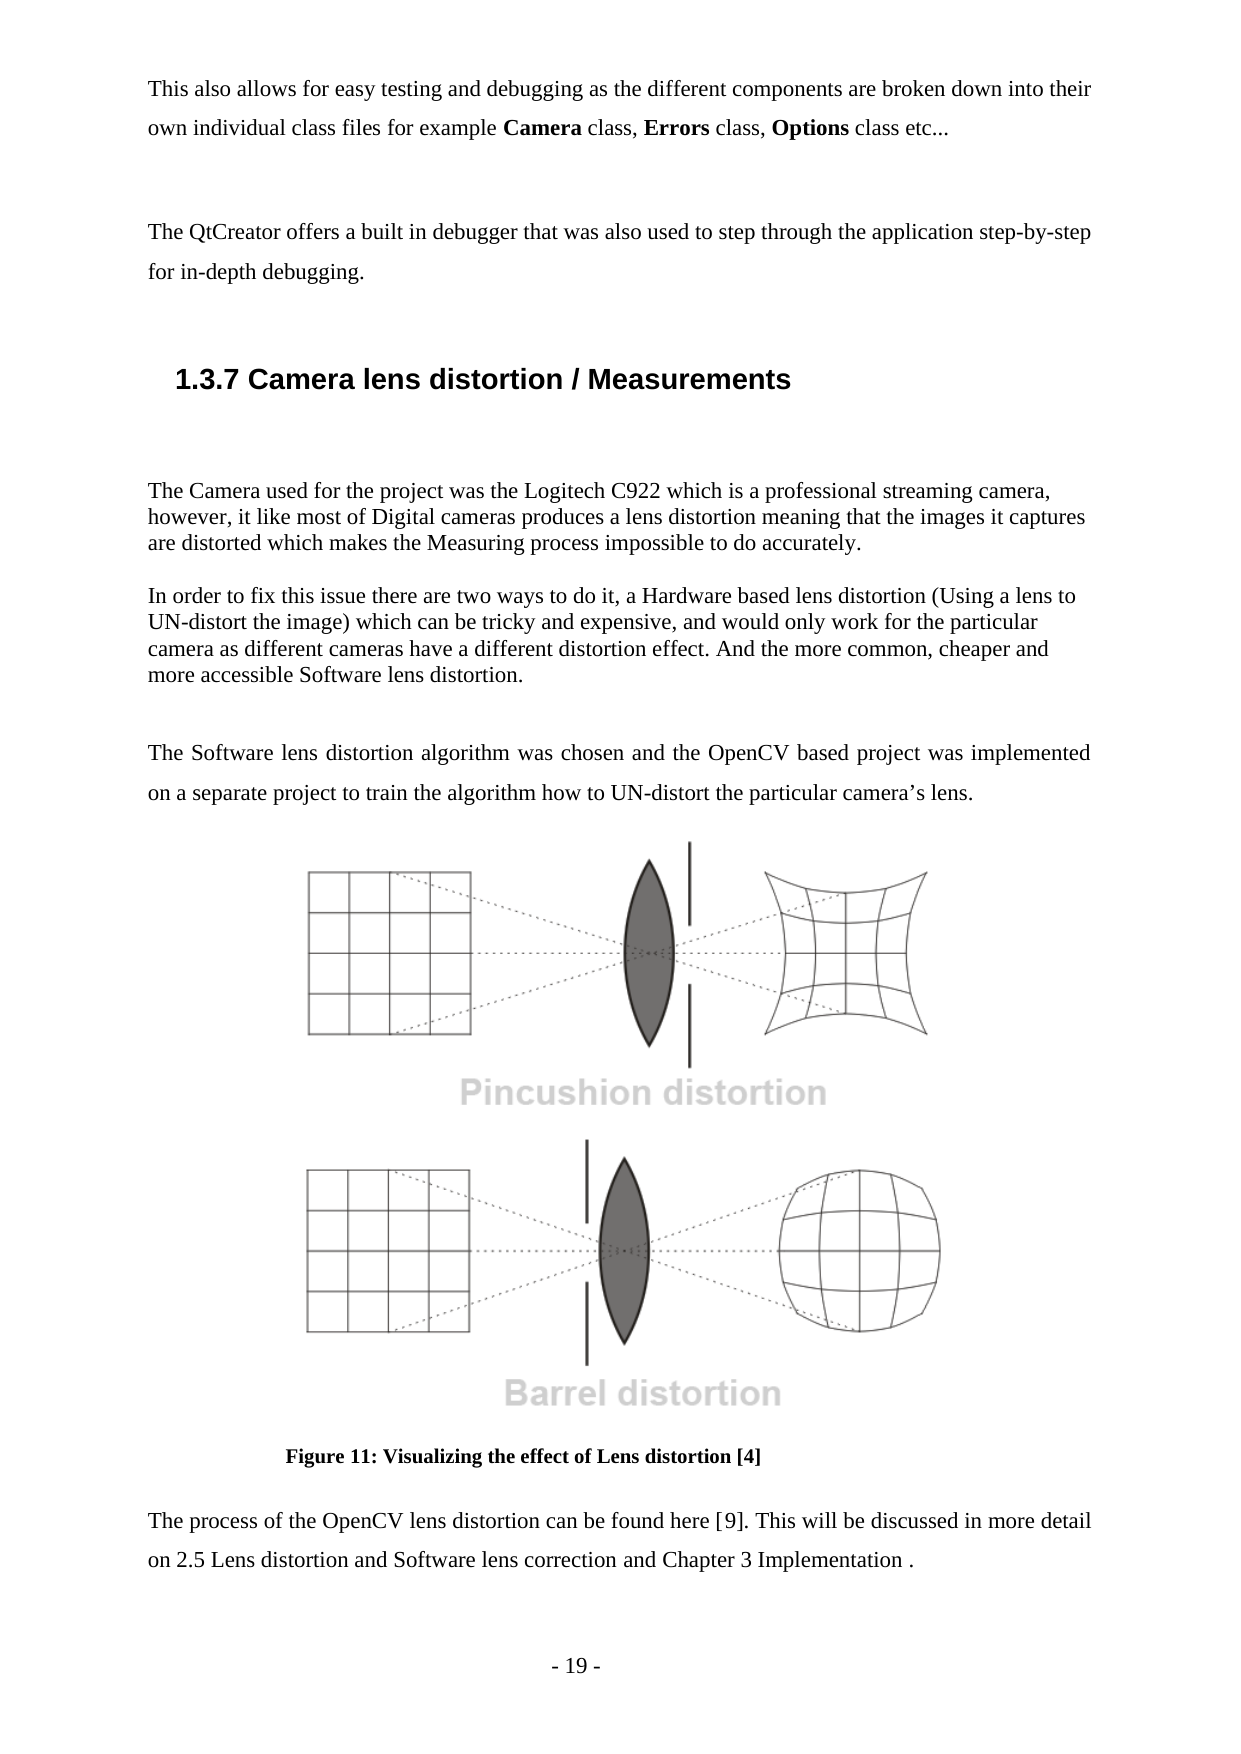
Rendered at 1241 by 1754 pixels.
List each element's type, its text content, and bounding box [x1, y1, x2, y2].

text This also allows for easy testing and debugging as the different components are broken down into their own individual class files for example Camera class, Errors class, Options class etc... [148, 75, 1092, 141]
text The Software lens distortion algorithm was chosen and the OpenCV based project was implemented on a separate project to train the algorithm how to UN-distort the particular camera’s lens. [148, 739, 1092, 805]
text The process of the OpenCV lens distortion can be found here [9]. This will be discussed in more detail on 2.5 Lens distortion and Software lens correction and Chapter 3 Implementation . [148, 1507, 1092, 1572]
text The QtCreator offers a built in debugger that was also used to step through the application step-by-step for in-depth debugging. [148, 218, 1092, 284]
subtitle 1.3.7 Camera lens distortion / Measurements [175, 362, 1092, 395]
text Figure 11: Visualizing the effect of Lens distortion [4] [285, 1420, 955, 1468]
text In order to fix this issue there are two ways to do it, a Hardware based lens distortion (Using a lens to UN-distort the image) which can be tricky and expensive, and would only work for the particular camera as different cameras have a different distortion effect. And the more common, cheaper and more accessible Software lens distortion. [148, 582, 1092, 687]
picture [285, 833, 955, 1420]
text The Camera used for the project was the Logitech C922 which is a professional streaming camera, however, it like most of Digital cameras produces a lens distortion meaning that the images it captures are distorted which makes the Measuring process impossible to do accurately. [148, 477, 1092, 556]
